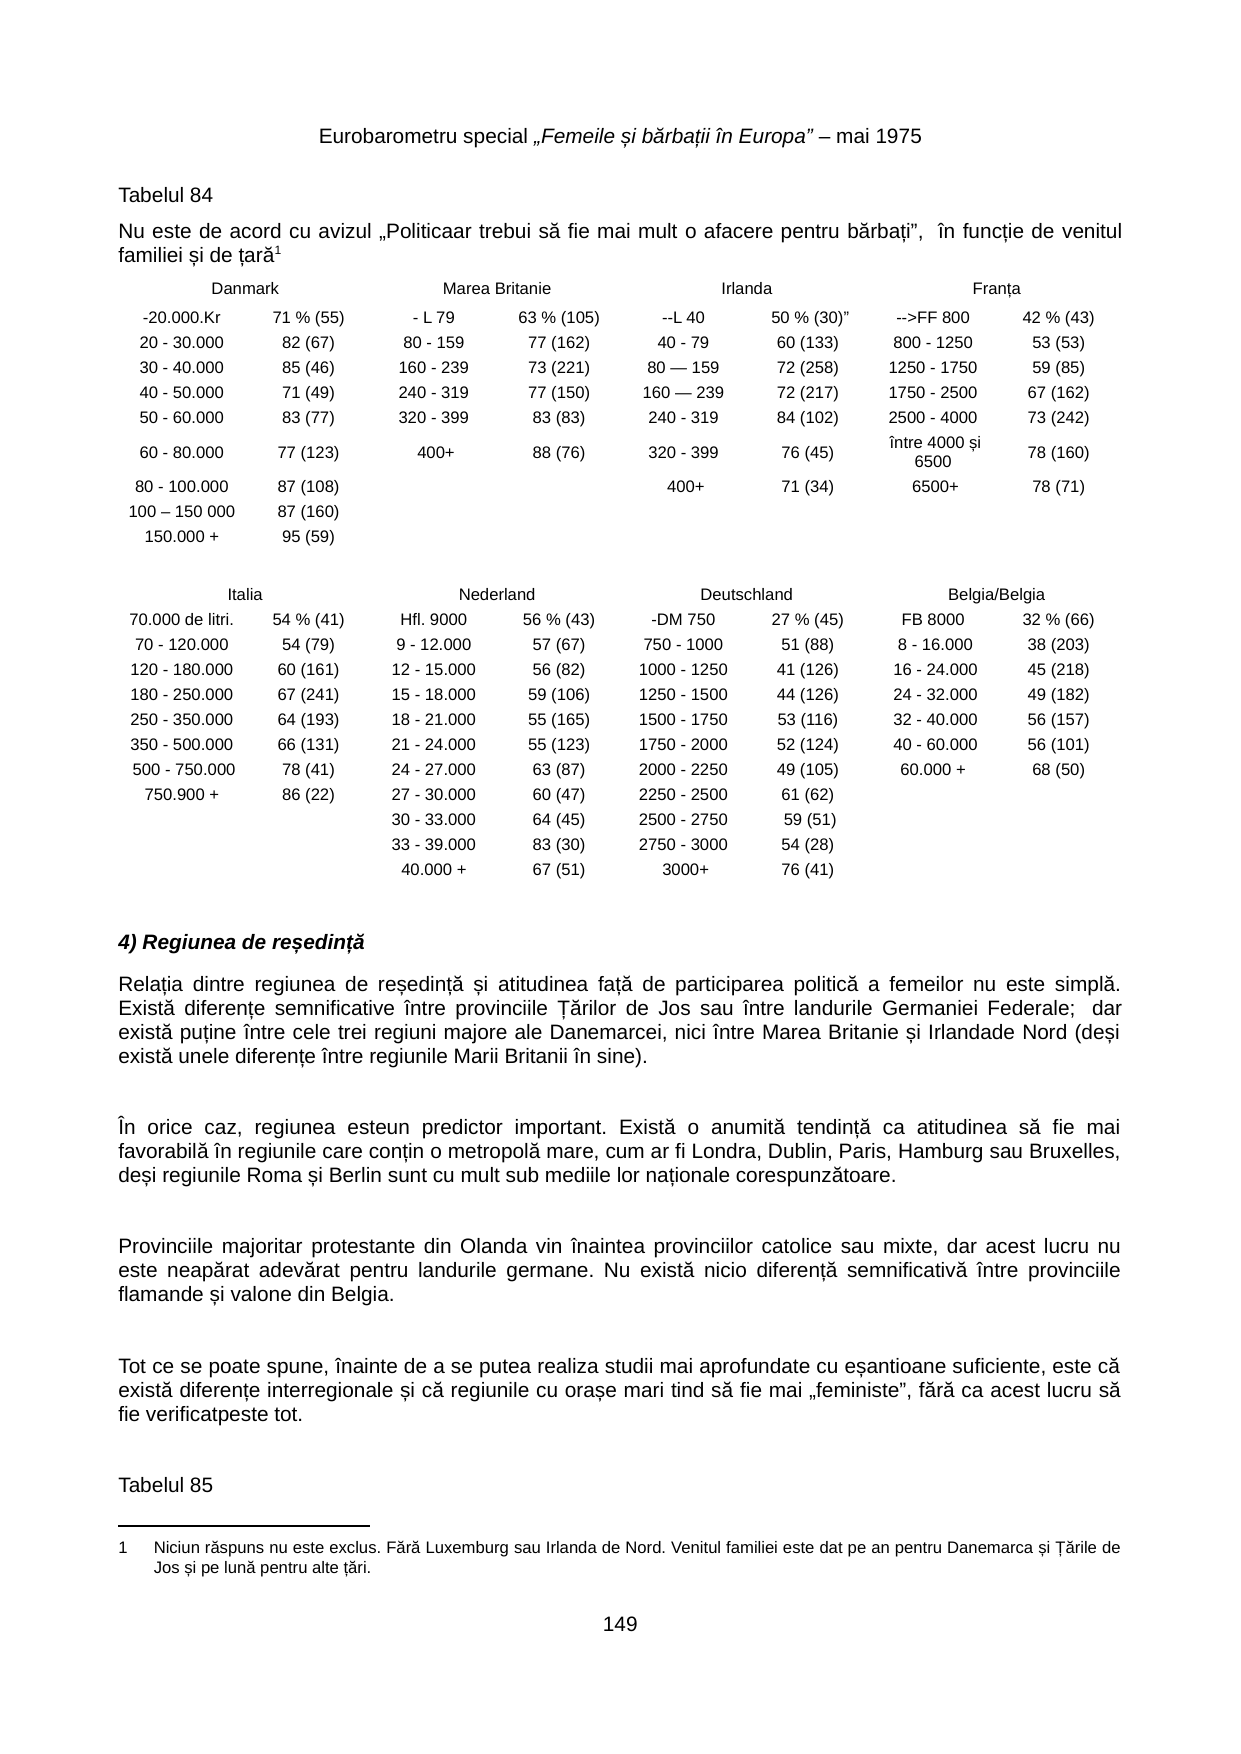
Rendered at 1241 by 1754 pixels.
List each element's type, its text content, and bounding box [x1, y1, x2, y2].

table_cell 180 - 250.000 [118, 682, 249, 707]
table_cell 2500 - 4000 [871, 405, 999, 430]
table_cell 800 - 1250 [871, 330, 999, 355]
table_cell [250, 807, 372, 832]
table_cell [500, 524, 622, 549]
table_cell 400+ [622, 474, 749, 499]
table_cell FB 8000 [871, 607, 999, 632]
table_cell 64 (193) [250, 707, 372, 732]
table_cell 320 - 399 [622, 430, 749, 474]
table_cell 59 (51) [749, 807, 871, 832]
table_cell 27 % (45) [749, 607, 871, 632]
table_cell 33 - 39.000 [372, 832, 500, 857]
table_cell 51 (88) [749, 632, 871, 657]
table_cell 77 (162) [500, 330, 622, 355]
table_cell 56 (82) [500, 657, 622, 682]
table_cell 40 - 50.000 [118, 380, 249, 405]
table_cell 78 (160) [999, 430, 1122, 474]
table_cell 84 (102) [749, 405, 871, 430]
table_cell 73 (242) [999, 405, 1122, 430]
table_cell 68 (50) [999, 757, 1122, 782]
table_cell [999, 549, 1122, 582]
table_cell [622, 524, 749, 549]
table_cell 24 - 32.000 [871, 682, 999, 707]
table_header Irlanda [622, 273, 871, 305]
table_cell [871, 524, 999, 549]
table_cell [871, 807, 999, 832]
table_cell 45 (218) [999, 657, 1122, 682]
table_cell 59 (85) [999, 355, 1122, 380]
table_cell 30 - 33.000 [372, 807, 500, 832]
text Provinciile majoritar protestante din Olanda vin înaintea provinciilor catolice sau mixte, dar acest lucru nu este neapărat adevărat pentru landurile germane. Nu există nicio diferență semnificativă între provinciile flamande și valone din Belgia. [118, 1234, 1122, 1306]
table_cell 54 % (41) [250, 607, 372, 632]
table_cell Hfl. 9000 [372, 607, 500, 632]
table_cell 56 (101) [999, 732, 1122, 757]
table_cell [871, 782, 999, 807]
table_cell 73 (221) [500, 355, 622, 380]
table_cell 80 - 100.000 [118, 474, 249, 499]
table_cell --L 40 [622, 305, 749, 330]
table_cell 83 (77) [250, 405, 372, 430]
table_cell 53 (53) [999, 330, 1122, 355]
text Tot ce se poate spune, înainte de a se putea realiza studii mai aprofundate cu eșantioane suficiente, este că există diferențe interregionale și că regiunile cu orașe mari tind să fie mai „feministe”, fără ca acest lucru să fie verificatpeste tot. [118, 1353, 1122, 1425]
table_cell [118, 549, 249, 582]
table_cell [749, 524, 871, 549]
table_cell [999, 499, 1122, 524]
table_cell [500, 474, 622, 499]
table_cell 500 - 750.000 [118, 757, 249, 782]
table_cell 18 - 21.000 [372, 707, 500, 732]
table_cell Italia [118, 582, 372, 607]
table_header Franța [871, 273, 1122, 305]
text Niciun răspuns nu este exclus. Fără Luxemburg sau Irlanda de Nord. Venitul familiei este dat pe an pentru Danemarca și Țările de Jos și pe lună pentru alte țări. [118, 1538, 1122, 1577]
table_cell [250, 832, 372, 857]
text Tabelul 85 [118, 1473, 1122, 1497]
table_cell 30 - 40.000 [118, 355, 249, 380]
table_cell [999, 524, 1122, 549]
table_cell [250, 857, 372, 882]
table_cell 2250 - 2500 [622, 782, 749, 807]
table_cell 21 - 24.000 [372, 732, 500, 757]
table_cell 3000+ [622, 857, 749, 882]
table_cell 57 (67) [500, 632, 622, 657]
table_cell 2750 - 3000 [622, 832, 749, 857]
table_cell 1250 - 1500 [622, 682, 749, 707]
table_cell 52 (124) [749, 732, 871, 757]
table_cell 320 - 399 [372, 405, 500, 430]
table_cell [871, 549, 999, 582]
table_cell 86 (22) [250, 782, 372, 807]
table_cell 60 (133) [749, 330, 871, 355]
table_cell 120 - 180.000 [118, 657, 249, 682]
table_cell 2500 - 2750 [622, 807, 749, 832]
table_cell 53 (116) [749, 707, 871, 732]
text În orice caz, regiunea esteun predictor important. Există o anumită tendință ca atitudinea să fie mai favorabilă în regiunile care conțin o metropolă mare, cum ar fi Londra, Dublin, Paris, Hamburg sau Bruxelles, deși regiunile Roma și Berlin sunt cu mult sub mediile lor naționale corespunzătoare. [118, 1115, 1122, 1187]
table_cell 60 (161) [250, 657, 372, 682]
table_cell 40 - 79 [622, 330, 749, 355]
table_cell 60 (47) [500, 782, 622, 807]
table_cell 160 - 239 [372, 355, 500, 380]
table_cell 40 - 60.000 [871, 732, 999, 757]
table_cell 400+ [372, 430, 500, 474]
table_cell 20 - 30.000 [118, 330, 249, 355]
table_cell 750 - 1000 [622, 632, 749, 657]
table_cell 750.900 + [118, 782, 249, 807]
table_cell -DM 750 [622, 607, 749, 632]
table_cell [999, 832, 1122, 857]
table_cell 2000 - 2250 [622, 757, 749, 782]
table_cell 82 (67) [250, 330, 372, 355]
table_cell 240 - 319 [372, 380, 500, 405]
table_cell 61 (62) [749, 782, 871, 807]
table_cell 27 - 30.000 [372, 782, 500, 807]
table_cell -->FF 800 [871, 305, 999, 330]
table_cell 42 % (43) [999, 305, 1122, 330]
table_cell Belgia/Belgia [871, 582, 1122, 607]
table_cell 50 % (30)” [749, 305, 871, 330]
table_cell 44 (126) [749, 682, 871, 707]
table_cell 77 (150) [500, 380, 622, 405]
table_cell [372, 474, 500, 499]
table_cell 70.000 de litri. [118, 607, 249, 632]
table_cell 1250 - 1750 [871, 355, 999, 380]
table_cell 1000 - 1250 [622, 657, 749, 682]
table_cell 66 (131) [250, 732, 372, 757]
table_cell 15 - 18.000 [372, 682, 500, 707]
table_cell 160 — 239 [622, 380, 749, 405]
table_cell 95 (59) [250, 524, 372, 549]
table_cell [372, 499, 500, 524]
table_cell 80 - 159 [372, 330, 500, 355]
table_cell [622, 549, 749, 582]
table_cell 8 - 16.000 [871, 632, 999, 657]
table_cell 24 - 27.000 [372, 757, 500, 782]
table_cell 72 (258) [749, 355, 871, 380]
table_cell 72 (217) [749, 380, 871, 405]
table_cell 32 % (66) [999, 607, 1122, 632]
table_cell 100 – 150 000 [118, 499, 249, 524]
table_cell -20.000.Kr [118, 305, 249, 330]
table_cell 83 (30) [500, 832, 622, 857]
table_cell 76 (41) [749, 857, 871, 882]
table_cell - L 79 [372, 305, 500, 330]
table_cell [871, 499, 999, 524]
table_cell 64 (45) [500, 807, 622, 832]
table_cell [372, 524, 500, 549]
table_cell 77 (123) [250, 430, 372, 474]
table_header Marea Britanie [372, 273, 622, 305]
table_cell [999, 782, 1122, 807]
table_cell [999, 857, 1122, 882]
table_cell 87 (108) [250, 474, 372, 499]
table_cell 16 - 24.000 [871, 657, 999, 682]
table_cell 78 (41) [250, 757, 372, 782]
table_cell 67 (241) [250, 682, 372, 707]
table_cell 56 (157) [999, 707, 1122, 732]
table_cell 59 (106) [500, 682, 622, 707]
table_cell 1750 - 2500 [871, 380, 999, 405]
table_cell 350 - 500.000 [118, 732, 249, 757]
table_cell 40.000 + [372, 857, 500, 882]
table_cell [749, 549, 871, 582]
table_cell 6500+ [871, 474, 999, 499]
table_cell 71 (34) [749, 474, 871, 499]
table_cell 55 (123) [500, 732, 622, 757]
table_cell 41 (126) [749, 657, 871, 682]
table_cell 150.000 + [118, 524, 249, 549]
table_cell 49 (182) [999, 682, 1122, 707]
table_cell 76 (45) [749, 430, 871, 474]
table_cell 71 (49) [250, 380, 372, 405]
table_cell [871, 832, 999, 857]
table_cell 60.000 + [871, 757, 999, 782]
table_cell 54 (79) [250, 632, 372, 657]
table_cell 12 - 15.000 [372, 657, 500, 682]
table_cell 54 (28) [749, 832, 871, 857]
table_cell [118, 857, 249, 882]
table_cell 80 — 159 [622, 355, 749, 380]
table_cell între 4000 și 6500 [871, 430, 999, 474]
text Nu este de acord cu avizul „Politicaar trebui să fie mai mult o afacere pentru bărbați”, în funcție de venitul familiei și de țară [118, 219, 1122, 267]
table_cell [118, 832, 249, 857]
table_cell 71 % (55) [250, 305, 372, 330]
table_cell 50 - 60.000 [118, 405, 249, 430]
table_cell 87 (160) [250, 499, 372, 524]
table_cell 240 - 319 [622, 405, 749, 430]
table_cell 55 (165) [500, 707, 622, 732]
text Relația dintre regiunea de reședință și atitudinea față de participarea politică a femeilor nu este simplă. Există diferențe semnificative între provinciile Țărilor de Jos sau între landurile Germaniei Federale; dar există puține între cele trei regiuni majore ale Danemarcei, nici între Marea Britanie și Irlandade Nord (deși există unele diferențe între regiunile Marii Britanii în sine). [118, 972, 1122, 1068]
table_cell 38 (203) [999, 632, 1122, 657]
table_cell [250, 549, 372, 582]
table_cell Deutschland [622, 582, 871, 607]
table_cell 67 (162) [999, 380, 1122, 405]
table_cell 88 (76) [500, 430, 622, 474]
table_cell [622, 499, 749, 524]
table_cell 9 - 12.000 [372, 632, 500, 657]
table_cell [871, 857, 999, 882]
table_cell 83 (83) [500, 405, 622, 430]
table_cell [749, 499, 871, 524]
table_cell 63 % (105) [500, 305, 622, 330]
table_cell [372, 549, 500, 582]
table_cell Nederland [372, 582, 622, 607]
table_cell 70 - 120.000 [118, 632, 249, 657]
table_cell [500, 549, 622, 582]
table_cell 250 - 350.000 [118, 707, 249, 732]
text Tabelul 84 [118, 183, 1122, 207]
table_cell 1750 - 2000 [622, 732, 749, 757]
table_cell 78 (71) [999, 474, 1122, 499]
table_cell 32 - 40.000 [871, 707, 999, 732]
table_cell [500, 499, 622, 524]
table_cell 85 (46) [250, 355, 372, 380]
table_cell 56 % (43) [500, 607, 622, 632]
table_cell [118, 807, 249, 832]
subtitle 4) Regiunea de reședință [118, 930, 1122, 954]
table_cell 67 (51) [500, 857, 622, 882]
table_header Danmark [118, 273, 372, 305]
table_cell 63 (87) [500, 757, 622, 782]
table_cell 1500 - 1750 [622, 707, 749, 732]
table_cell 60 - 80.000 [118, 430, 249, 474]
table_cell 49 (105) [749, 757, 871, 782]
table_cell [999, 807, 1122, 832]
